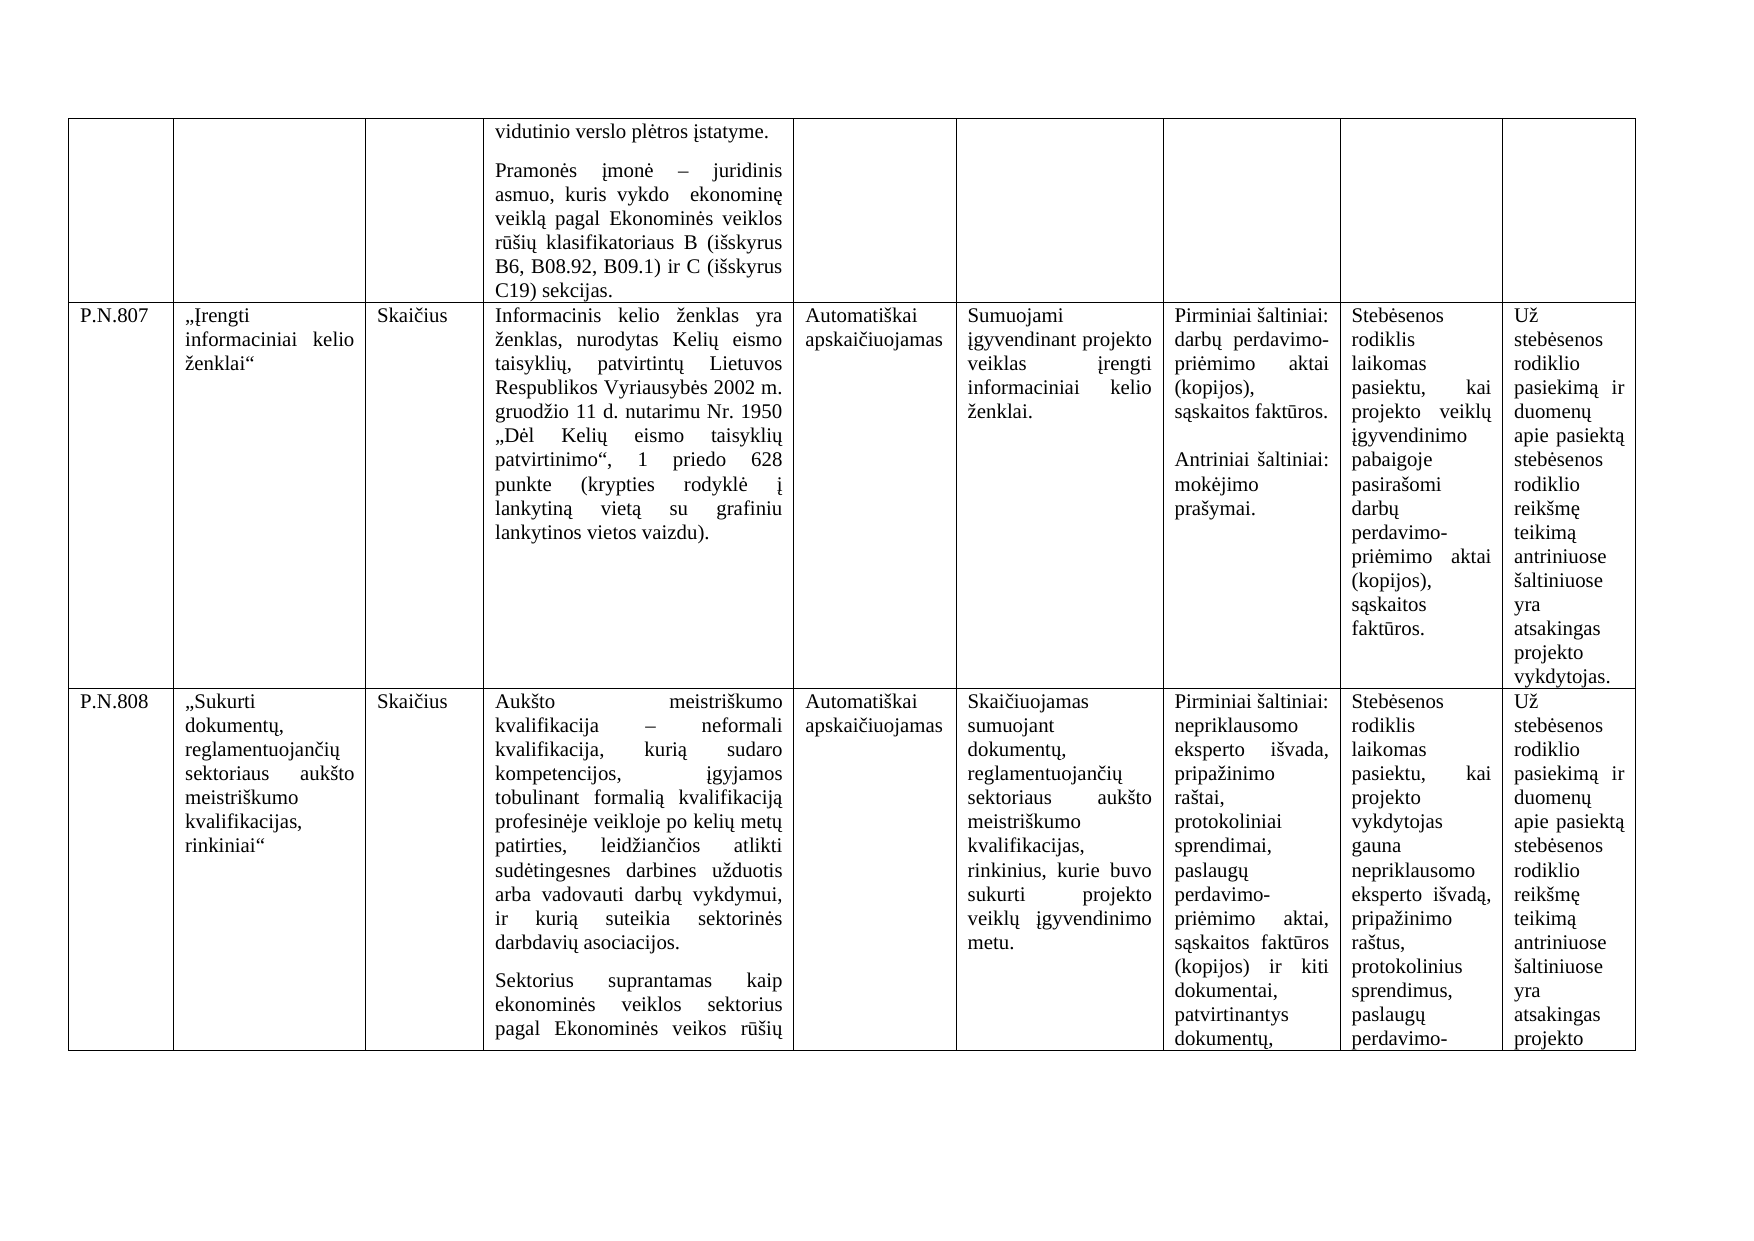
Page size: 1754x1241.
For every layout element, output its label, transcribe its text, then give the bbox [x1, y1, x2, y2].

table_cell Skaičius [366, 689, 483, 1050]
table_cell Pirminiai šaltiniai: darbų perdavimo-priėmimo aktai (kopijos), sąskaitos faktūros. Antriniai šaltiniai: mokėjimo prašymai. [1164, 303, 1340, 688]
table_cell P.N.808 [69, 689, 173, 1050]
table_cell Stebėsenos rodiklis laikomas pasiektu, kai projekto vykdytojas gauna nepriklausomo eksperto išvadą, pripažinimo raštus, protokolinius sprendimus, paslaugų perdavimo- [1341, 689, 1502, 1050]
table_cell [1503, 119, 1635, 302]
table_cell Už stebėsenos rodiklio pasiekimą ir duomenų apie pasiektą stebėsenos rodiklio reikšmę teikimą antriniuose šaltiniuose yra atsakingas projekto [1503, 689, 1635, 1050]
table_cell Už stebėsenos rodiklio pasiekimą ir duomenų apie pasiektą stebėsenos rodiklio reikšmę teikimą antriniuose šaltiniuose yra atsakingas projekto vykdytojas. [1503, 303, 1635, 688]
table_cell Skaičiuojamas sumuojant dokumentų, reglamentuojančių sektoriaus aukšto meistriškumo kvalifikacijas, rinkinius, kurie buvo sukurti projekto veiklų įgyvendinimo metu. [957, 689, 1163, 1050]
table_cell [1341, 119, 1502, 302]
table_cell P.N.807 [69, 303, 173, 688]
table_cell [1164, 119, 1340, 302]
table_cell Aukšto meistriškumo kvalifikacija – neformali kvalifikacija, kurią sudaro kompetencijos, įgyjamos tobulinant formalią kvalifikaciją profesinėje veikloje po kelių metų patirties, leidžiančios atlikti sudėtingesnes darbines užduotis arba vadovauti darbų vykdymui, ir kurią suteikia sektorinės darbdavių asociacijos. Sektorius suprantamas kaip ekonominės veiklos sektorius pagal Ekonominės veikos rūšių [484, 689, 793, 1050]
table_cell Stebėsenos rodiklis laikomas pasiektu, kai projekto veiklų įgyvendinimo pabaigoje pasirašomi darbų perdavimo-priėmimo aktai (kopijos), sąskaitos faktūros. [1341, 303, 1502, 688]
table_cell Automatiškai apskaičiuojamas [794, 303, 956, 688]
table_cell Automatiškai apskaičiuojamas [794, 689, 956, 1050]
table_cell Skaičius [366, 303, 483, 688]
table_cell „Sukurti dokumentų, reglamentuojančių sektoriaus aukšto meistriškumo kvalifikacijas, rinkiniai“ [174, 689, 365, 1050]
table_cell „Įrengti informaciniai kelio ženklai“ [174, 303, 365, 688]
table_cell Informacinis kelio ženklas yra ženklas, nurodytas Kelių eismo taisyklių, patvirtintų Lietuvos Respublikos Vyriausybės 2002 m. gruodžio 11 d. nutarimu Nr. 1950 „Dėl Kelių eismo taisyklių patvirtinimo“, 1 priedo 628 punkte (krypties rodyklė į lankytiną vietą su grafiniu lankytinos vietos vaizdu). [484, 303, 793, 688]
table_cell [957, 119, 1163, 302]
table_cell [69, 119, 173, 302]
table_cell vidutinio verslo plėtros įstatyme. Pramonės įmonė – juridinis asmuo, kuris vykdo ekonominę veiklą pagal Ekonominės veiklos rūšių klasifikatoriaus B (išskyrus B6, B08.92, B09.1) ir C (išskyrus C19) sekcijas. [484, 119, 793, 302]
table_cell [174, 119, 365, 302]
table_cell [794, 119, 956, 302]
table_cell Sumuojami įgyvendinant projekto veiklas įrengti informaciniai kelio ženklai. [957, 303, 1163, 688]
table_cell [366, 119, 483, 302]
table_cell Pirminiai šaltiniai: nepriklausomo eksperto išvada, pripažinimo raštai, protokoliniai sprendimai, paslaugų perdavimo-priėmimo aktai, sąskaitos faktūros (kopijos) ir kiti dokumentai, patvirtinantys dokumentų, [1164, 689, 1340, 1050]
